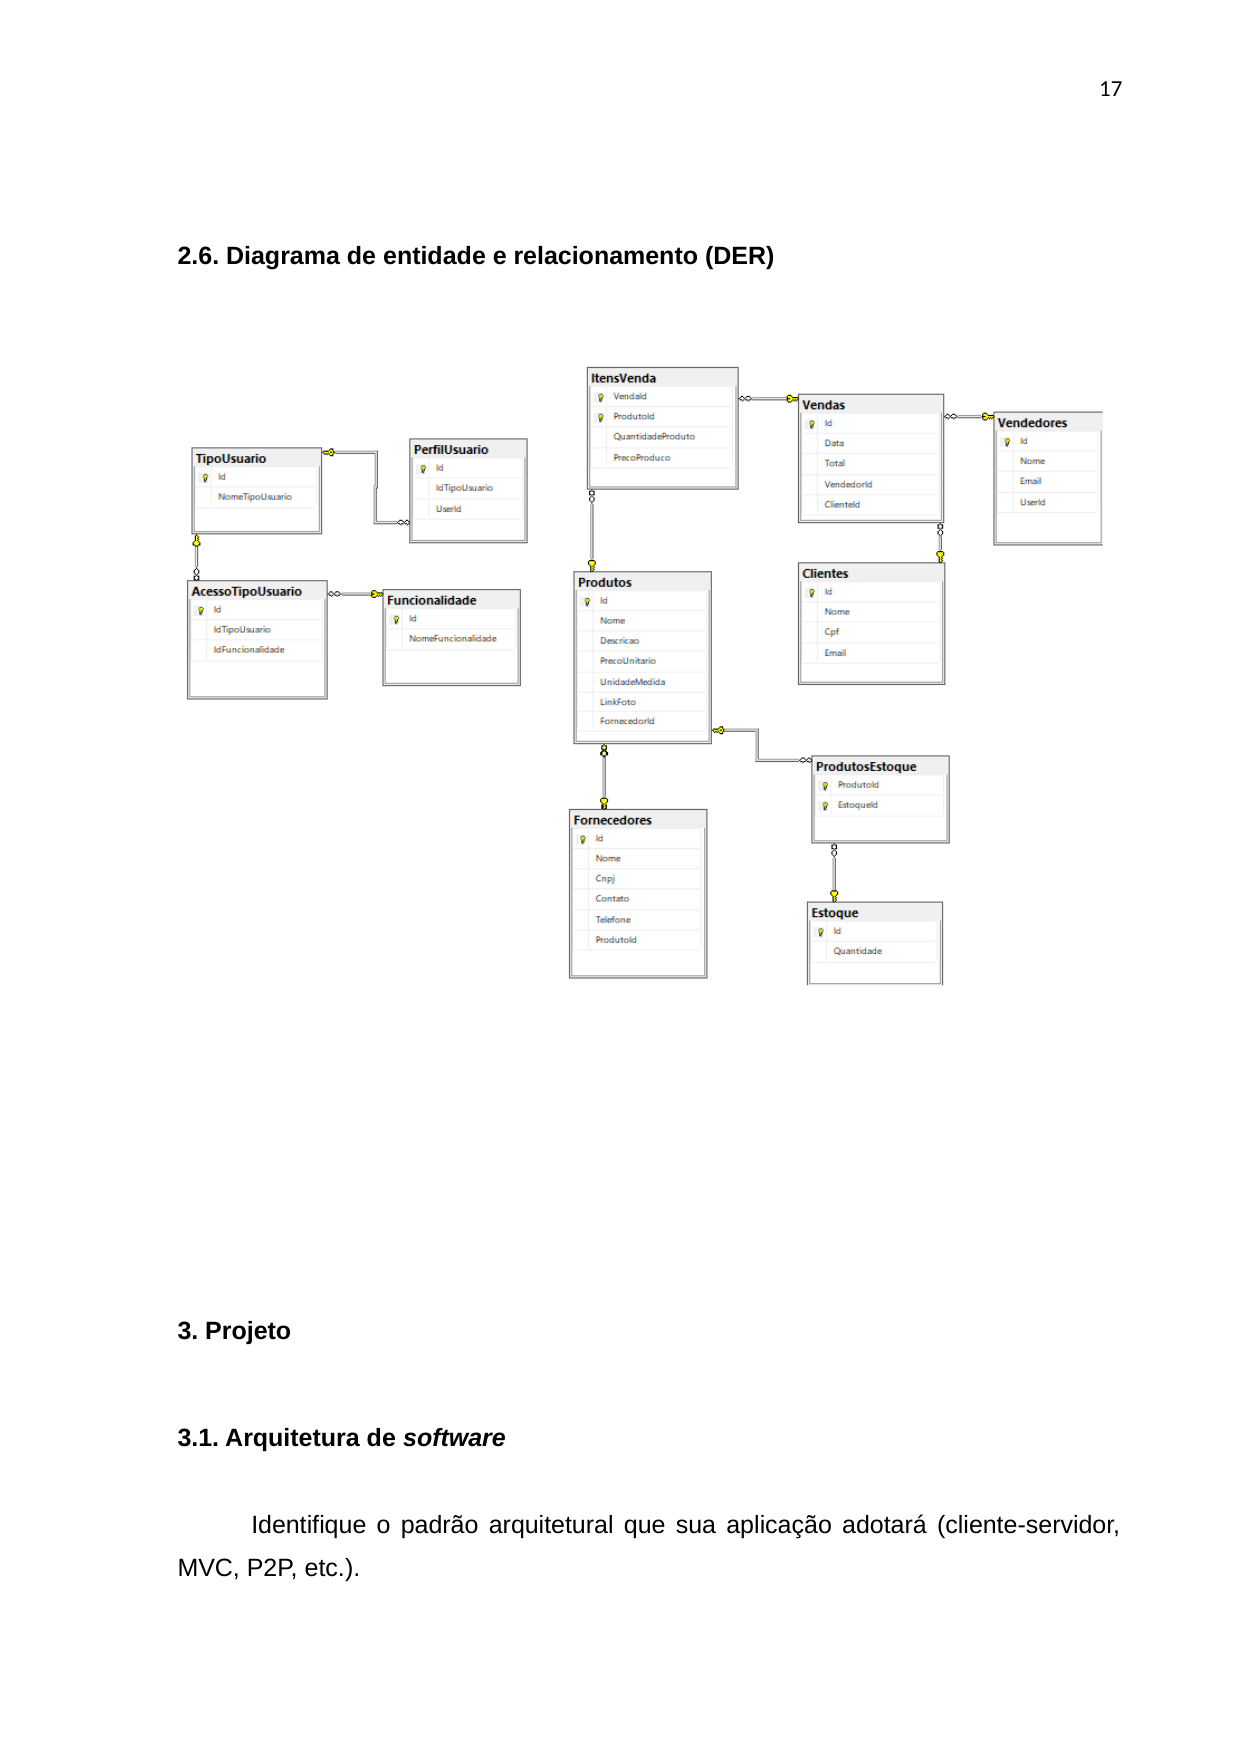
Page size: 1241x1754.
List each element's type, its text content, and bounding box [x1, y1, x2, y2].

subtitle 3. Projeto [177, 1316, 1122, 1345]
picture [177, 348, 1123, 1011]
subtitle 3.1. Arquitetura de software [177, 1423, 1122, 1452]
text Identifique o padrão arquitetural que sua aplicação adotará (cliente-servidor, MVC, P2P, etc.). [177, 1509, 1122, 1581]
subtitle 2.6. Diagrama de entidade e relacionamento (DER) [177, 241, 1122, 270]
